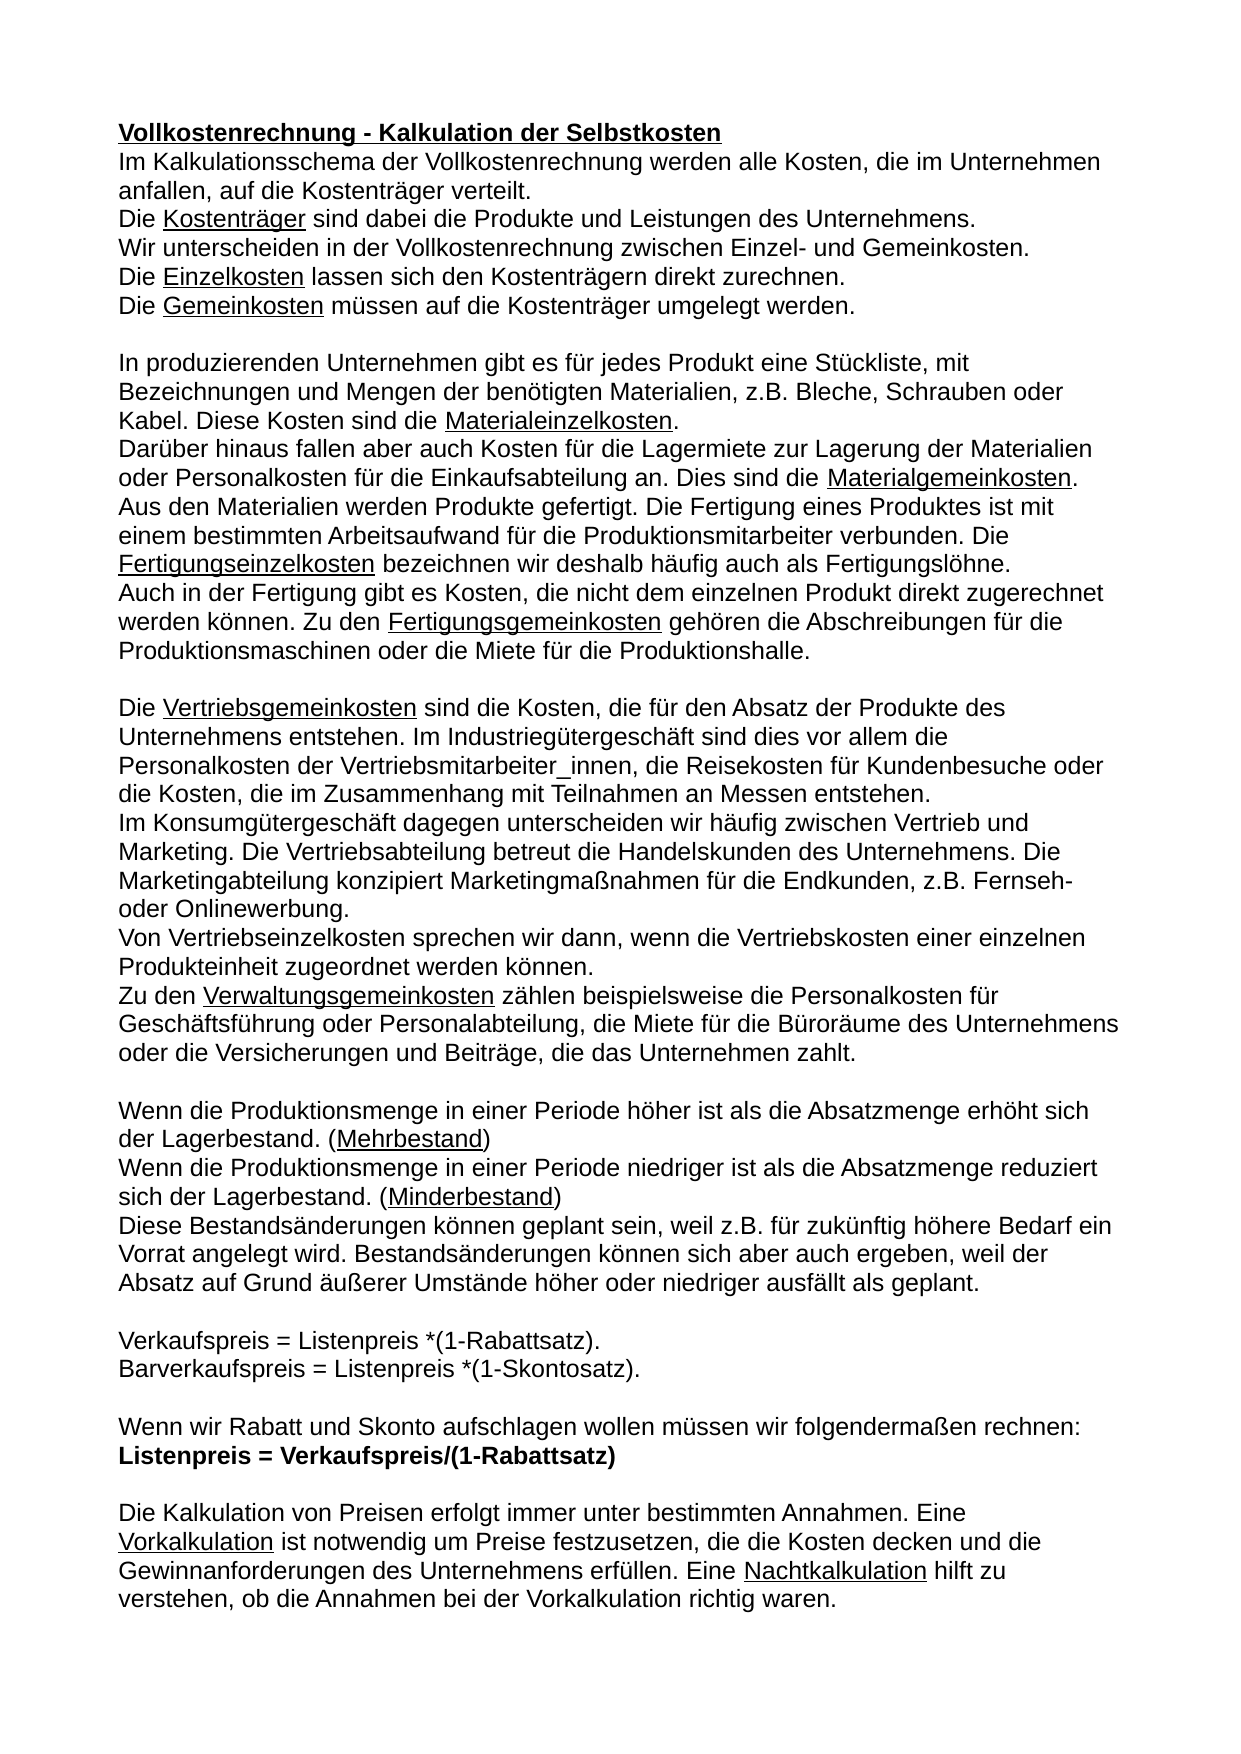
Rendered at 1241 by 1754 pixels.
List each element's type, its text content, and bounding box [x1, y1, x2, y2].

text Darüber hinaus fallen aber auch Kosten für die Lagermiete zur Lagerung der Materialien oder Personalkosten für die Einkaufsabteilung an. Dies sind die Materialgemeinkosten. [118, 434, 1122, 492]
text Zu den Verwaltungsgemeinkosten zählen beispielsweise die Personalkosten für Geschäftsführung oder Personalabteilung, die Miete für die Büroräume des Unternehmens oder die Versicherungen und Beiträge, die das Unternehmen zahlt. [118, 981, 1122, 1067]
text Verkaufspreis = Listenpreis *(1-Rabattsatz). [118, 1326, 1122, 1354]
text Listenpreis = Verkaufspreis/(1-Rabattsatz) [118, 1441, 1122, 1469]
text Aus den Materialien werden Produkte gefertigt. Die Fertigung eines Produktes ist mit einem bestimmten Arbeitsaufwand für die Produktionsmitarbeiter verbunden. Die Fertigungseinzelkosten bezeichnen wir deshalb häufig auch als Fertigungslöhne. [118, 492, 1122, 578]
text Auch in der Fertigung gibt es Kosten, die nicht dem einzelnen Produkt direkt zugerechnet werden können. Zu den Fertigungsgemeinkosten gehören die Abschreibungen für die Produktionsmaschinen oder die Miete für die Produktionshalle. [118, 578, 1122, 664]
text Von Vertriebseinzelkosten sprechen wir dann, wenn die Vertriebskosten einer einzelnen Produkteinheit zugeordnet werden können. [118, 923, 1122, 981]
text Diese Bestandsänderungen können geplant sein, weil z.B. für zukünftig höhere Bedarf ein Vorrat angelegt wird. Bestandsänderungen können sich aber auch ergeben, weil der Absatz auf Grund äußerer Umstände höher oder niedriger ausfällt als geplant. [118, 1211, 1122, 1297]
text Wir unterscheiden in der Vollkostenrechnung zwischen Einzel- und Gemeinkosten. [118, 233, 1122, 262]
text Die Einzelkosten lassen sich den Kostenträgern direkt zurechnen. [118, 262, 1122, 291]
text Die Gemeinkosten müssen auf die Kostenträger umgelegt werden. [118, 291, 1122, 319]
text Wenn wir Rabatt und Skonto aufschlagen wollen müssen wir folgendermaßen rechnen: [118, 1412, 1122, 1441]
text Die Vertriebsgemeinkosten sind die Kosten, die für den Absatz der Produkte des Unternehmens entstehen. Im Industriegütergeschäft sind dies vor allem die Personalkosten der Vertriebsmitarbeiter_innen, die Reisekosten für Kundenbesuche oder die Kosten, die im Zusammenhang mit Teilnahmen an Messen entstehen. [118, 693, 1122, 808]
text Vollkostenrechnung - Kalkulation der Selbstkosten [118, 118, 1122, 147]
text Barverkaufspreis = Listenpreis *(1-Skontosatz). [118, 1354, 1122, 1383]
text Im Kalkulationsschema der Vollkostenrechnung werden alle Kosten, die im Unternehmen anfallen, auf die Kostenträger verteilt. [118, 147, 1122, 204]
text Die Kalkulation von Preisen erfolgt immer unter bestimmten Annahmen. Eine Vorkalkulation ist notwendig um Preise festzusetzen, die die Kosten decken und die Gewinnanforderungen des Unternehmens erfüllen. Eine Nachtkalkulation hilft zu verstehen, ob die Annahmen bei der Vorkalkulation richtig waren. [118, 1498, 1122, 1613]
text Wenn die Produktionsmenge in einer Periode höher ist als die Absatzmenge erhöht sich der Lagerbestand. (Mehrbestand) [118, 1096, 1122, 1153]
text Wenn die Produktionsmenge in einer Periode niedriger ist als die Absatzmenge reduziert sich der Lagerbestand. (Minderbestand) [118, 1153, 1122, 1211]
text Die Kostenträger sind dabei die Produkte und Leistungen des Unternehmens. [118, 204, 1122, 233]
text Im Konsumgütergeschäft dagegen unterscheiden wir häufig zwischen Vertrieb und Marketing. Die Vertriebsabteilung betreut die Handelskunden des Unternehmens. Die Marketingabteilung konzipiert Marketingmaßnahmen für die Endkunden, z.B. Fernseh- oder Onlinewerbung. [118, 808, 1122, 923]
text In produzierenden Unternehmen gibt es für jedes Produkt eine Stückliste, mit Bezeichnungen und Mengen der benötigten Materialien, z.B. Bleche, Schrauben oder Kabel. Diese Kosten sind die Materialeinzelkosten. [118, 348, 1122, 434]
